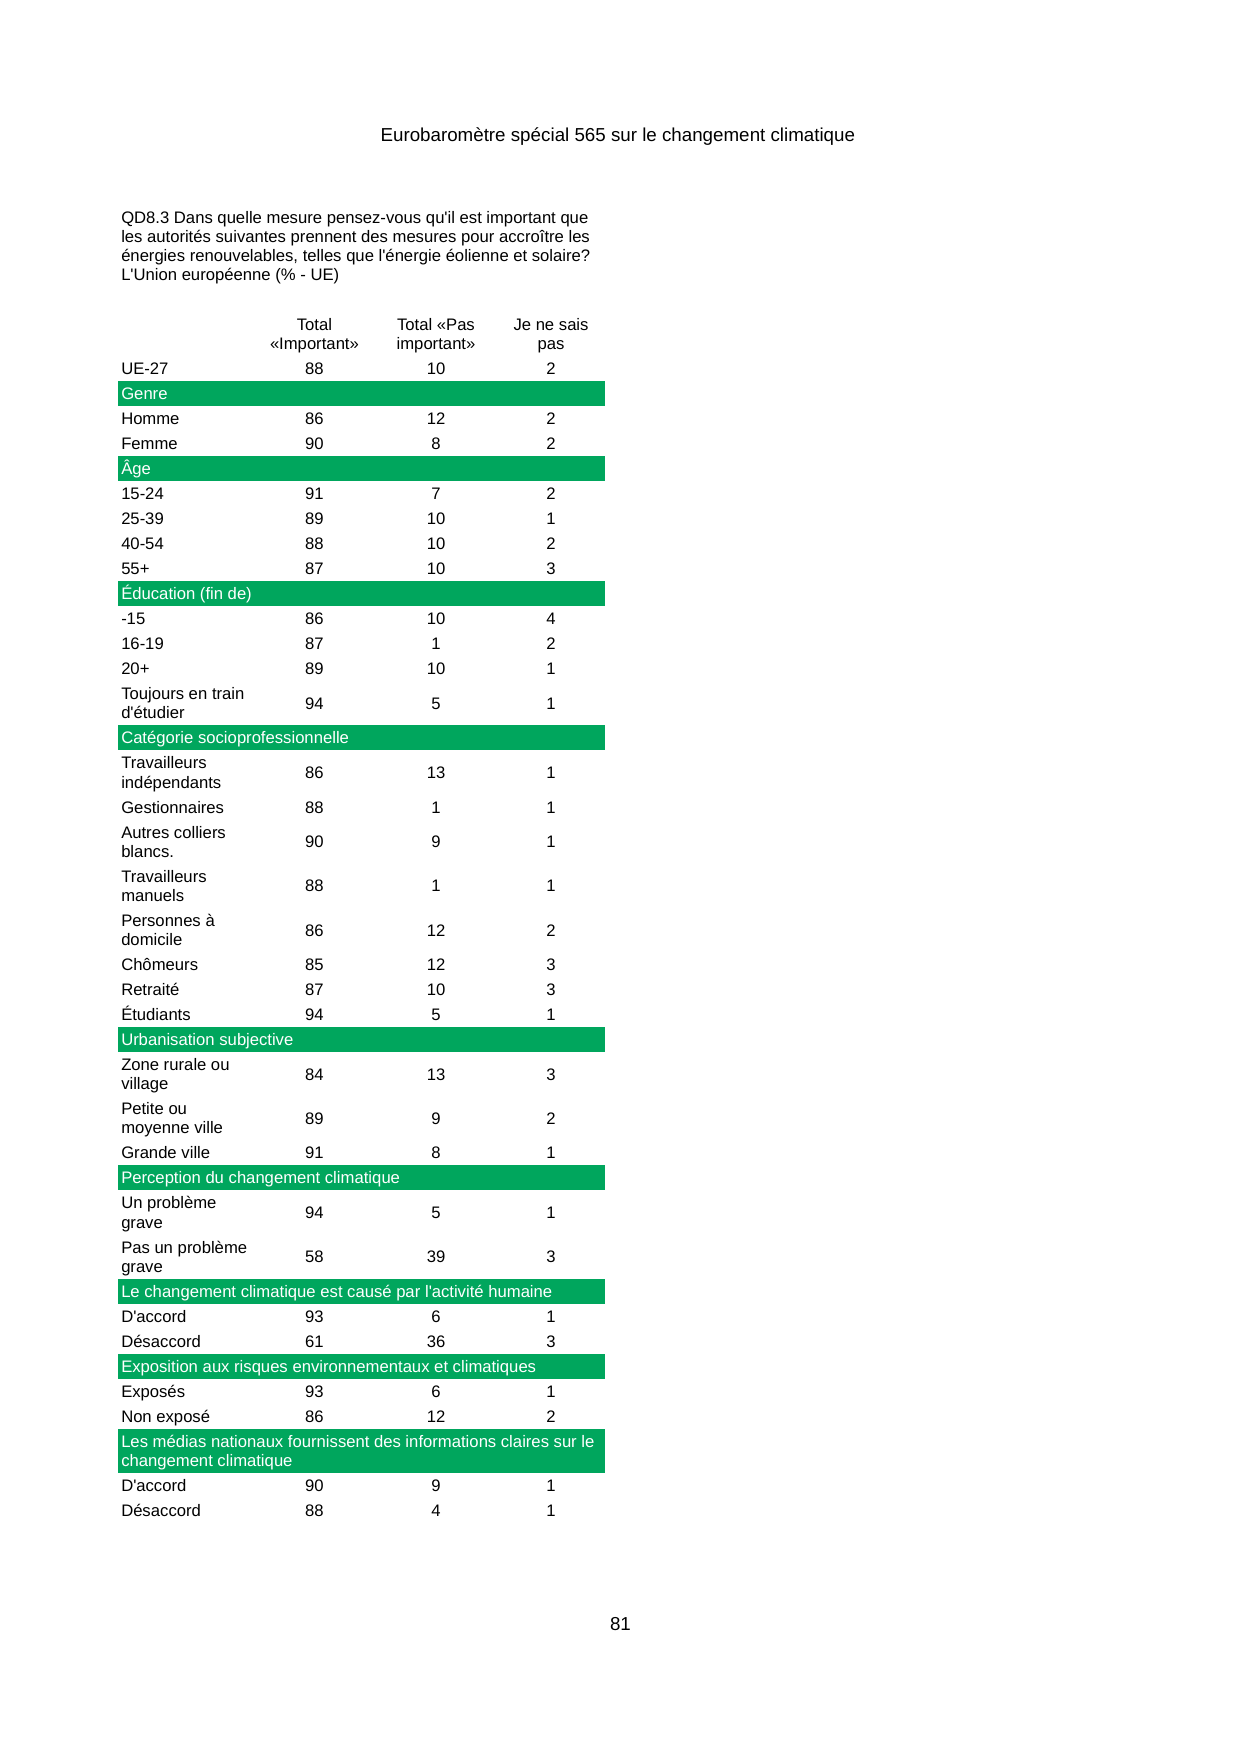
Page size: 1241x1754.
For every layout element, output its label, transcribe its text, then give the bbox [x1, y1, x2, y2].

table_cell 58 [253, 1235, 375, 1279]
table_cell 86 [253, 606, 375, 631]
table_cell [496, 287, 605, 312]
table_cell Un problème grave [118, 1190, 253, 1234]
table_cell Urbanisation subjective [118, 1027, 605, 1052]
table_cell 1 [496, 1002, 605, 1027]
table_cell Catégorie socioprofessionnelle [118, 725, 605, 750]
table_cell [375, 287, 496, 312]
table_cell 87 [253, 556, 375, 581]
table_cell 86 [253, 750, 375, 794]
table_cell Je ne sais pas [496, 312, 605, 356]
table_cell 2 [496, 1096, 605, 1140]
table_cell 55+ [118, 556, 253, 581]
table_cell 13 [375, 1052, 496, 1096]
table_cell 9 [375, 1096, 496, 1140]
table_cell 1 [496, 1304, 605, 1329]
table_cell 2 [496, 631, 605, 656]
table_cell Homme [118, 406, 253, 431]
table_cell 3 [496, 1052, 605, 1096]
table_cell 36 [375, 1329, 496, 1354]
table_cell 89 [253, 1096, 375, 1140]
table_cell 1 [496, 1379, 605, 1404]
table_cell 1 [496, 1473, 605, 1498]
table_cell 15-24 [118, 481, 253, 506]
table_cell [118, 287, 253, 312]
table_cell Petite ou moyenne ville [118, 1096, 253, 1140]
table_cell 1 [496, 1190, 605, 1234]
table_cell 89 [253, 506, 375, 531]
table_cell Travailleurs manuels [118, 864, 253, 908]
table_cell D'accord [118, 1304, 253, 1329]
table_cell 1 [375, 795, 496, 819]
table_cell 88 [253, 531, 375, 556]
table_cell 2 [496, 481, 605, 506]
table_cell Personnes à domicile [118, 908, 253, 952]
table_cell 1 [496, 506, 605, 531]
table_cell 2 [496, 1404, 605, 1429]
table_cell [253, 287, 375, 312]
table_cell 94 [253, 1190, 375, 1234]
table_cell 84 [253, 1052, 375, 1096]
table_cell 4 [496, 606, 605, 631]
table_cell UE-27 [118, 356, 253, 381]
table_cell 10 [375, 606, 496, 631]
table_cell Âge [118, 456, 605, 481]
table_cell 10 [375, 656, 496, 681]
table_cell 40-54 [118, 531, 253, 556]
table_cell 16-19 [118, 631, 253, 656]
table_cell Femme [118, 431, 253, 456]
table_cell 12 [375, 908, 496, 952]
table_cell Exposition aux risques environnementaux et climatiques [118, 1354, 605, 1379]
table_cell Chômeurs [118, 952, 253, 977]
table_cell 5 [375, 1002, 496, 1027]
table_cell 39 [375, 1235, 496, 1279]
table_cell 10 [375, 556, 496, 581]
table_cell 3 [496, 977, 605, 1002]
table_cell 2 [496, 406, 605, 431]
table_cell 3 [496, 1329, 605, 1354]
table_cell 1 [496, 1140, 605, 1165]
table_cell 9 [375, 820, 496, 864]
table_cell 10 [375, 356, 496, 381]
table_cell 87 [253, 977, 375, 1002]
table_cell Retraité [118, 977, 253, 1002]
table_cell 25-39 [118, 506, 253, 531]
table_cell 8 [375, 1140, 496, 1165]
table_cell 1 [496, 864, 605, 908]
table_cell 94 [253, 681, 375, 725]
table_header QD8.3 Dans quelle mesure pensez-vous qu'il est important que les autorités suivantes prennent des mesures pour accroître les énergies renouvelables, telles que l'énergie éolienne et solaire? L'Union européenne (% - UE) [118, 205, 605, 287]
table_cell 13 [375, 750, 496, 794]
table_cell 1 [496, 1498, 605, 1523]
table_cell Genre [118, 381, 605, 406]
table_cell 85 [253, 952, 375, 977]
table_cell 10 [375, 531, 496, 556]
table_cell Exposés [118, 1379, 253, 1404]
table_cell 91 [253, 1140, 375, 1165]
table_cell 1 [496, 795, 605, 819]
table_cell Zone rurale ou village [118, 1052, 253, 1096]
table_cell 12 [375, 952, 496, 977]
table_cell Total «Important» [253, 312, 375, 356]
table_cell Éducation (fin de) [118, 581, 605, 606]
table_cell 1 [496, 820, 605, 864]
table_cell 2 [496, 431, 605, 456]
table_cell 86 [253, 1404, 375, 1429]
table_cell 7 [375, 481, 496, 506]
table_cell 90 [253, 1473, 375, 1498]
table_cell 10 [375, 506, 496, 531]
table_cell 88 [253, 356, 375, 381]
table_cell 3 [496, 952, 605, 977]
table_cell Pas un problème grave [118, 1235, 253, 1279]
table_cell 91 [253, 481, 375, 506]
table_cell 1 [375, 864, 496, 908]
table_cell Non exposé [118, 1404, 253, 1429]
table_cell 86 [253, 908, 375, 952]
table_cell Perception du changement climatique [118, 1165, 605, 1190]
table_cell 89 [253, 656, 375, 681]
table_cell 2 [496, 908, 605, 952]
table_cell D'accord [118, 1473, 253, 1498]
table_cell 2 [496, 356, 605, 381]
table_cell 88 [253, 864, 375, 908]
table_cell 93 [253, 1379, 375, 1404]
table_cell 6 [375, 1304, 496, 1329]
table_cell Le changement climatique est causé par l'activité humaine [118, 1279, 605, 1304]
table_cell 5 [375, 1190, 496, 1234]
table_cell 12 [375, 1404, 496, 1429]
table_cell 9 [375, 1473, 496, 1498]
table_cell 93 [253, 1304, 375, 1329]
table_cell 88 [253, 795, 375, 819]
table_cell 10 [375, 977, 496, 1002]
table_cell 3 [496, 1235, 605, 1279]
table_cell 1 [496, 656, 605, 681]
table_cell Désaccord [118, 1329, 253, 1354]
table_cell Grande ville [118, 1140, 253, 1165]
table_cell 61 [253, 1329, 375, 1354]
table_cell Toujours en train d'étudier [118, 681, 253, 725]
table_cell 90 [253, 431, 375, 456]
table_cell Les médias nationaux fournissent des informations claires sur le changement climatique [118, 1429, 605, 1473]
table_cell 2 [496, 531, 605, 556]
table_cell 5 [375, 681, 496, 725]
table_cell 1 [496, 681, 605, 725]
table_cell 1 [496, 750, 605, 794]
table_cell 1 [375, 631, 496, 656]
table_cell Gestionnaires [118, 795, 253, 819]
table_cell 8 [375, 431, 496, 456]
table_cell 86 [253, 406, 375, 431]
table_cell 90 [253, 820, 375, 864]
table_cell Étudiants [118, 1002, 253, 1027]
table_cell Désaccord [118, 1498, 253, 1523]
table_cell 4 [375, 1498, 496, 1523]
table_cell Travailleurs indépendants [118, 750, 253, 794]
table_cell Autres colliers blancs. [118, 820, 253, 864]
table_cell 3 [496, 556, 605, 581]
table_cell 88 [253, 1498, 375, 1523]
table_cell 87 [253, 631, 375, 656]
table_cell 6 [375, 1379, 496, 1404]
table_cell [118, 312, 253, 356]
table_cell 12 [375, 406, 496, 431]
table_cell -15 [118, 606, 253, 631]
table_cell 20+ [118, 656, 253, 681]
table_cell 94 [253, 1002, 375, 1027]
table_cell Total «Pas important» [375, 312, 496, 356]
